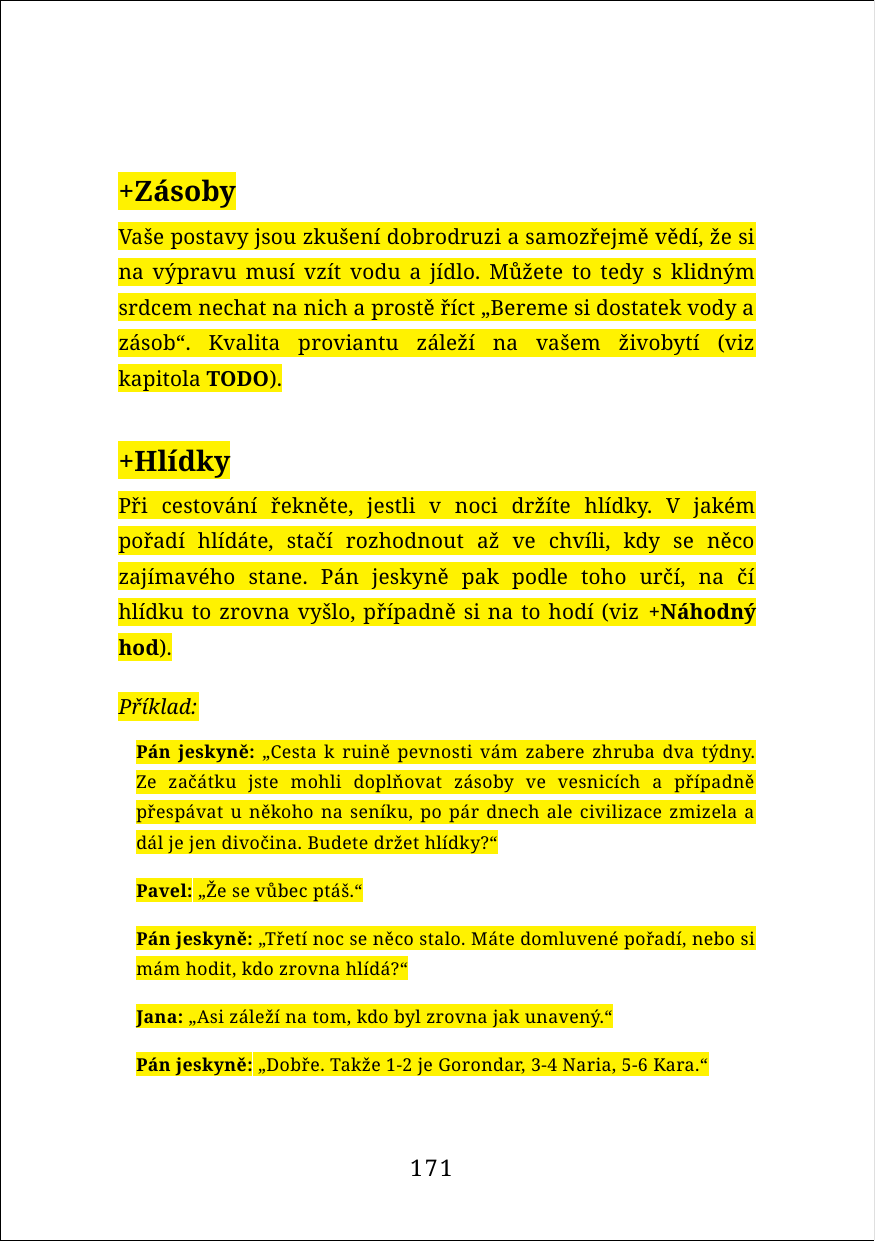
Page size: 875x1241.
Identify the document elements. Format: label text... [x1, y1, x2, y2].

subtitle +Zásoby [118, 172, 756, 210]
text Vaše postavy jsou zkušení dobrodruzi a samozřejmě vědí, že si na výpravu musí vzít vodu a jídlo. Můžete to tedy s klidným srdcem nechat na nich a prostě říct „Bereme si dostatek vody a zásob“. Kvalita proviantu záleží na vašem živobytí (viz kapitola TODO). [118, 222, 756, 392]
text Při cestování řekněte, jestli v noci držíte hlídky. V jakém pořadí hlídáte, stačí rozhodnout až ve chvíli, kdy se něco zajímavého stane. Pán jeskyně pak podle toho určí, na čí hlídku to zrovna vyšlo, případně si na to hodí (viz +Náhodný hod). [118, 491, 756, 661]
text Pán jeskyně: „Cesta k ruině pevnosti vám zabere zhruba dva týdny. Ze začátku jste mohli doplňovat zásoby ve vesnicích a případně přespávat u někoho na seníku, po pár dnech ale civilizace zmizela a dál je jen divočina. Budete držet hlídky?“ [136, 739, 756, 854]
text Pán jeskyně: „Třetí noc se něco stalo. Máte domluvené pořadí, nebo si mám hodit, kdo zrovna hlídá?“ [136, 926, 756, 980]
text Pán jeskyně: „Dobře. Takže 1-2 je Gorondar, 3-4 Naria, 5-6 Kara.“ [136, 1052, 756, 1076]
text Jana: „Asi záleží na tom, kdo byl zrovna jak unavený.“ [136, 1004, 756, 1028]
subtitle +Hlídky [118, 441, 756, 479]
text Pavel: „Že se vůbec ptáš.“ [136, 878, 756, 902]
text Příklad: [118, 692, 756, 721]
